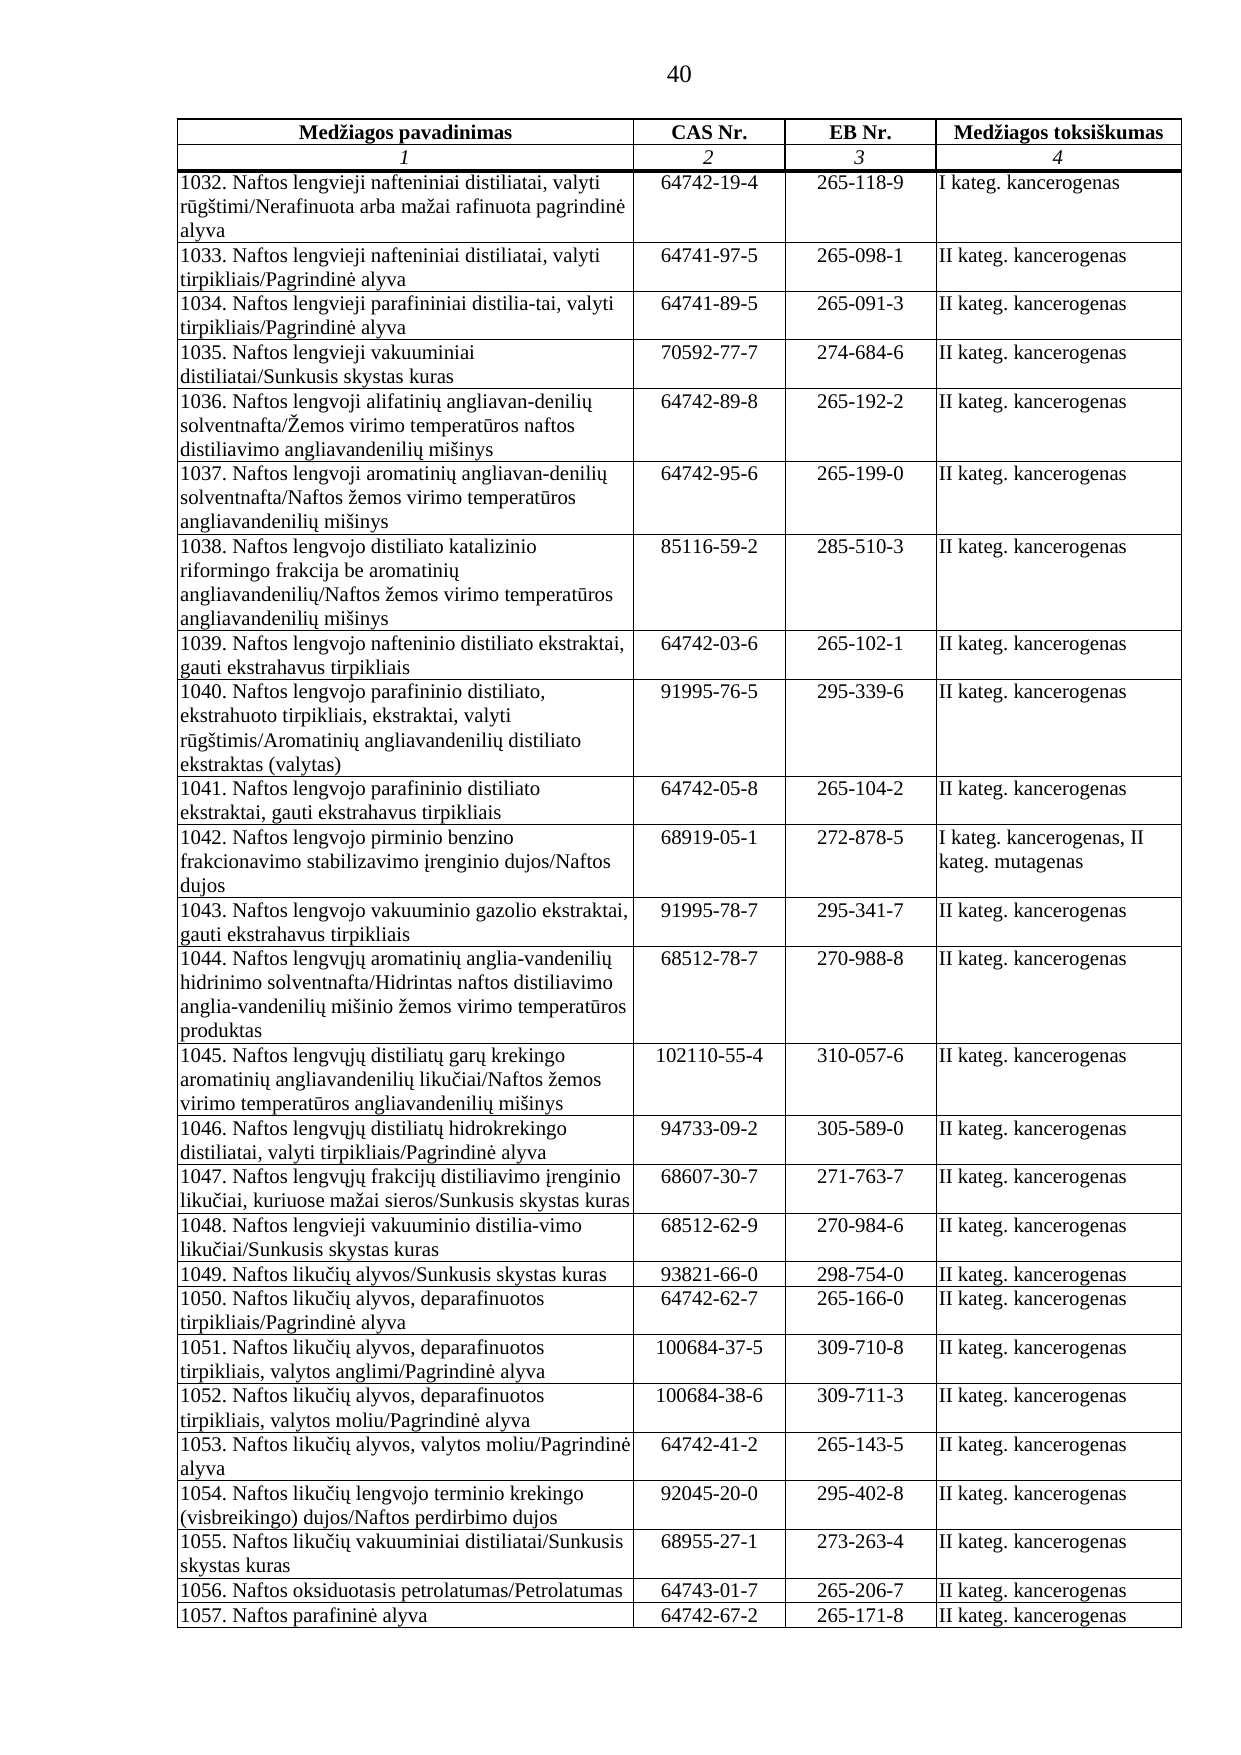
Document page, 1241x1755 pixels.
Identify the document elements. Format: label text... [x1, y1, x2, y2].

table_cell II kateg. kancerogenas [937, 389, 1181, 461]
table_cell II kateg. kancerogenas [937, 1044, 1181, 1115]
table_cell 3 [786, 145, 935, 169]
table_cell II kateg. kancerogenas [937, 777, 1181, 824]
table_cell 1057. Naftos parafininė alyva [178, 1603, 633, 1627]
table_header Medžiagos toksiškumas [937, 120, 1181, 144]
table_cell II kateg. kancerogenas [937, 1262, 1181, 1286]
table_cell 295-402-8 [786, 1481, 936, 1529]
table_cell II kateg. kancerogenas [937, 1287, 1181, 1334]
table_cell I kateg. kancerogenas, II kateg. mutagenas [937, 825, 1181, 897]
table_cell 1035. Naftos lengvieji vakuuminiai distiliatai/Sunkusis skystas kuras [178, 340, 633, 388]
table_cell II kateg. kancerogenas [937, 680, 1181, 776]
table_cell 272-878-5 [786, 825, 936, 897]
table_cell 70592-77-7 [634, 340, 785, 388]
table_cell 285-510-3 [786, 535, 936, 630]
table_cell 1044. Naftos lengvųjų aromatinių anglia-vandenilių hidrinimo solventnafta/Hidrintas naftos distiliavimo anglia-vandenilių mišinio žemos virimo temperatūros produktas [178, 947, 633, 1042]
table_cell 1052. Naftos likučių alyvos, deparafinuotos tirpikliais, valytos moliu/Pagrindinė alyva [178, 1384, 633, 1432]
table_header EB Nr. [786, 120, 935, 144]
table_cell 265-166-0 [786, 1287, 936, 1334]
table_cell 64742-95-6 [634, 462, 785, 533]
table_cell 92045-20-0 [634, 1481, 785, 1529]
table_cell 265-171-8 [786, 1603, 936, 1627]
table_cell 271-763-7 [786, 1165, 936, 1212]
table_cell 265-102-1 [786, 631, 936, 679]
table_cell 295-339-6 [786, 680, 936, 776]
table_cell 1040. Naftos lengvojo parafininio distiliato, ekstrahuoto tirpikliais, ekstraktai, valyti rūgštimis/Aromatinių angliavandenilių distiliato ekstraktas (valytas) [178, 680, 633, 776]
table_cell 1054. Naftos likučių lengvojo terminio krekingo (visbreikingo) dujos/Naftos perdirbimo dujos [178, 1481, 633, 1529]
table_cell 309-711-3 [786, 1384, 936, 1432]
table_cell 295-341-7 [786, 898, 936, 946]
table_cell 91995-76-5 [634, 680, 785, 776]
table_cell 64742-67-2 [634, 1603, 785, 1627]
table_cell 64741-97-5 [634, 243, 785, 291]
table_cell 64743-01-7 [634, 1579, 785, 1602]
table_cell II kateg. kancerogenas [937, 535, 1181, 630]
table_cell 1055. Naftos likučių vakuuminiai distiliatai/Sunkusis skystas kuras [178, 1530, 633, 1577]
table_cell 1032. Naftos lengvieji nafteniniai distiliatai, valyti rūgštimi/Nerafinuota arba mažai rafinuota pagrindinė alyva [178, 173, 633, 242]
table_cell 93821-66-0 [634, 1262, 785, 1286]
table_cell 265-199-0 [786, 462, 936, 533]
table_cell 64742-41-2 [634, 1433, 785, 1480]
table_cell 1041. Naftos lengvojo parafininio distiliato ekstraktai, gauti ekstrahavus tirpikliais [178, 777, 633, 824]
table_cell 68512-78-7 [634, 947, 785, 1042]
table_cell 1051. Naftos likučių alyvos, deparafinuotos tirpikliais, valytos anglimi/Pagrindinė alyva [178, 1335, 633, 1383]
table_cell II kateg. kancerogenas [937, 1214, 1181, 1261]
table_cell 1038. Naftos lengvojo distiliato katalizinio riformingo frakcija be aromatinių angliavandenilių/Naftos žemos virimo temperatūros angliavandenilių mišinys [178, 535, 633, 630]
table_cell 68919-05-1 [634, 825, 785, 897]
table_cell II kateg. kancerogenas [937, 1335, 1181, 1383]
table_cell 94733-09-2 [634, 1116, 785, 1164]
table_cell II kateg. kancerogenas [937, 243, 1181, 291]
table_cell 1048. Naftos lengvieji vakuuminio distilia-vimo likučiai/Sunkusis skystas kuras [178, 1214, 633, 1261]
table_cell 68607-30-7 [634, 1165, 785, 1212]
table_cell 100684-38-6 [634, 1384, 785, 1432]
table_cell 1034. Naftos lengvieji parafininiai distilia-tai, valyti tirpikliais/Pagrindinė alyva [178, 292, 633, 339]
table_cell 1037. Naftos lengvoji aromatinių angliavan-denilių solventnafta/Naftos žemos virimo temperatūros angliavandenilių mišinys [178, 462, 633, 533]
table_cell 265-192-2 [786, 389, 936, 461]
table_cell 270-988-8 [786, 947, 936, 1042]
table_cell 1033. Naftos lengvieji nafteniniai distiliatai, valyti tirpikliais/Pagrindinė alyva [178, 243, 633, 291]
table_cell 274-684-6 [786, 340, 936, 388]
table_cell II kateg. kancerogenas [937, 1530, 1181, 1577]
table_cell 1043. Naftos lengvojo vakuuminio gazolio ekstraktai, gauti ekstrahavus tirpikliais [178, 898, 633, 946]
table_cell II kateg. kancerogenas [937, 462, 1181, 533]
table_cell 298-754-0 [786, 1262, 936, 1286]
table_cell 64742-89-8 [634, 389, 785, 461]
table_cell 305-589-0 [786, 1116, 936, 1164]
table_cell II kateg. kancerogenas [937, 1116, 1181, 1164]
table_cell 64741-89-5 [634, 292, 785, 339]
table_cell II kateg. kancerogenas [937, 947, 1181, 1042]
table_cell 85116-59-2 [634, 535, 785, 630]
table_cell 265-098-1 [786, 243, 936, 291]
table_cell II kateg. kancerogenas [937, 1481, 1181, 1529]
table_cell 91995-78-7 [634, 898, 785, 946]
table_cell 265-104-2 [786, 777, 936, 824]
table_cell 68512-62-9 [634, 1214, 785, 1261]
table_cell 265-118-9 [786, 173, 936, 242]
table_header CAS Nr. [634, 120, 784, 144]
table_cell 1049. Naftos likučių alyvos/Sunkusis skystas kuras [178, 1262, 633, 1286]
table_cell 68955-27-1 [634, 1530, 785, 1577]
table_cell II kateg. kancerogenas [937, 631, 1181, 679]
table_cell 1042. Naftos lengvojo pirminio benzino frakcionavimo stabilizavimo įrenginio dujos/Naftos dujos [178, 825, 633, 897]
table_cell 1056. Naftos oksiduotasis petrolatumas/Petrolatumas [178, 1579, 633, 1602]
table_cell 1039. Naftos lengvojo nafteninio distiliato ekstraktai, gauti ekstrahavus tirpikliais [178, 631, 633, 679]
table_cell 2 [634, 145, 784, 169]
table_cell II kateg. kancerogenas [937, 1603, 1181, 1627]
table_cell 4 [937, 145, 1181, 169]
table_cell 1047. Naftos lengvųjų frakcijų distiliavimo įrenginio likučiai, kuriuose mažai sieros/Sunkusis skystas kuras [178, 1165, 633, 1212]
table_cell 270-984-6 [786, 1214, 936, 1261]
table_cell II kateg. kancerogenas [937, 340, 1181, 388]
table_cell 273-263-4 [786, 1530, 936, 1577]
table_cell II kateg. kancerogenas [937, 898, 1181, 946]
table_cell 1036. Naftos lengvoji alifatinių angliavan-denilių solventnafta/Žemos virimo temperatūros naftos distiliavimo angliavandenilių mišinys [178, 389, 633, 461]
table_header Medžiagos pavadinimas [178, 120, 633, 144]
table_cell 1 [178, 145, 633, 169]
table_cell 1046. Naftos lengvųjų distiliatų hidrokrekingo distiliatai, valyti tirpikliais/Pagrindinė alyva [178, 1116, 633, 1164]
table_cell II kateg. kancerogenas [937, 1384, 1181, 1432]
table_cell 265-091-3 [786, 292, 936, 339]
table_cell 64742-19-4 [634, 173, 785, 242]
table_cell 310-057-6 [786, 1044, 936, 1115]
table_cell 1050. Naftos likučių alyvos, deparafinuotos tirpikliais/Pagrindinė alyva [178, 1287, 633, 1334]
table_cell II kateg. kancerogenas [937, 1165, 1181, 1212]
table_cell 1045. Naftos lengvųjų distiliatų garų krekingo aromatinių angliavandenilių likučiai/Naftos žemos virimo temperatūros angliavandenilių mišinys [178, 1044, 633, 1115]
table_cell 265-206-7 [786, 1579, 936, 1602]
table_cell 1053. Naftos likučių alyvos, valytos moliu/Pagrindinė alyva [178, 1433, 633, 1480]
table_cell 64742-62-7 [634, 1287, 785, 1334]
table_cell II kateg. kancerogenas [937, 292, 1181, 339]
table_cell II kateg. kancerogenas [937, 1579, 1181, 1602]
table_cell 64742-05-8 [634, 777, 785, 824]
table_cell 102110-55-4 [634, 1044, 785, 1115]
table_cell I kateg. kancerogenas [937, 173, 1181, 242]
table_cell 100684-37-5 [634, 1335, 785, 1383]
table_cell II kateg. kancerogenas [937, 1433, 1181, 1480]
table_cell 265-143-5 [786, 1433, 936, 1480]
table_cell 309-710-8 [786, 1335, 936, 1383]
table_cell 64742-03-6 [634, 631, 785, 679]
